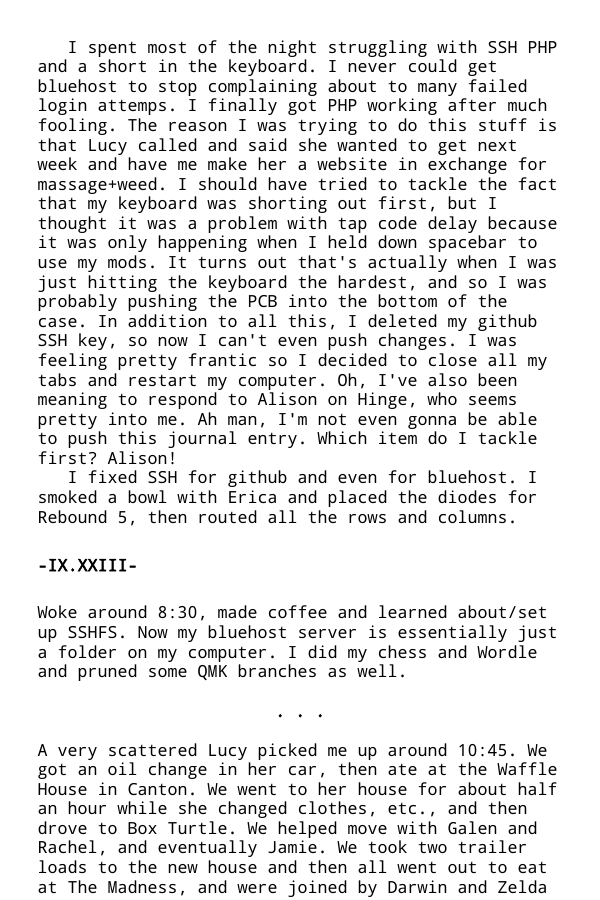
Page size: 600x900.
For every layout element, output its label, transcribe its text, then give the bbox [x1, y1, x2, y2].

text Woke around 8:30, made coffee and learned about/set up SSHFS. Now my bluehost server is essentially just a folder on my computer. I did my chess and Wordle and pruned some QMK branches as well. [37, 603, 562, 682]
text -IX.XXIII- [37, 555, 562, 575]
text I fixed SSH for github and even for bluehost. I smoked a bowl with Erica and placed the diodes for Rebound 5, then routed all the rows and columns. [37, 468, 562, 527]
text A very scattered Lucy picked me up around 10:45. We got an oil change in her car, then ate at the Waffle House in Canton. We went to her house for about half an hour while she changed clothes, etc., and then drove to Box Turtle. We helped move with Galen and Rachel, and eventually Jamie. We took two trailer loads to the new house and then all went out to eat at The Madness, and were joined by Darwin and Zelda [37, 740, 562, 897]
text . . . [37, 701, 562, 721]
text I spent most of the night struggling with SSH PHP and a short in the keyboard. I never could get bluehost to stop complaining about to many failed login attemps. I finally got PHP working after much fooling. The reason I was trying to do this stuff is that Lucy called and said she wanted to get next week and have me make her a website in exchange for massage+weed. I should have tried to tackle the fact that my keyboard was shorting out first, but I thought it was a problem with tap code delay because it was only happening when I held down spacebar to use my mods. It turns out that's actually when I was just hitting the keyboard the hardest, and so I was probably pushing the PCB into the bottom of the case. In addition to all this, I deleted my github SSH key, so now I can't even push changes. I was feeling pretty frantic so I decided to close all my tabs and restart my computer. Oh, I've also been meaning to respond to Alison on Hinge, who seems pretty into me. Ah man, I'm not even gonna be able to push this journal entry. Which item do I tackle first? Alison! [37, 37, 562, 468]
